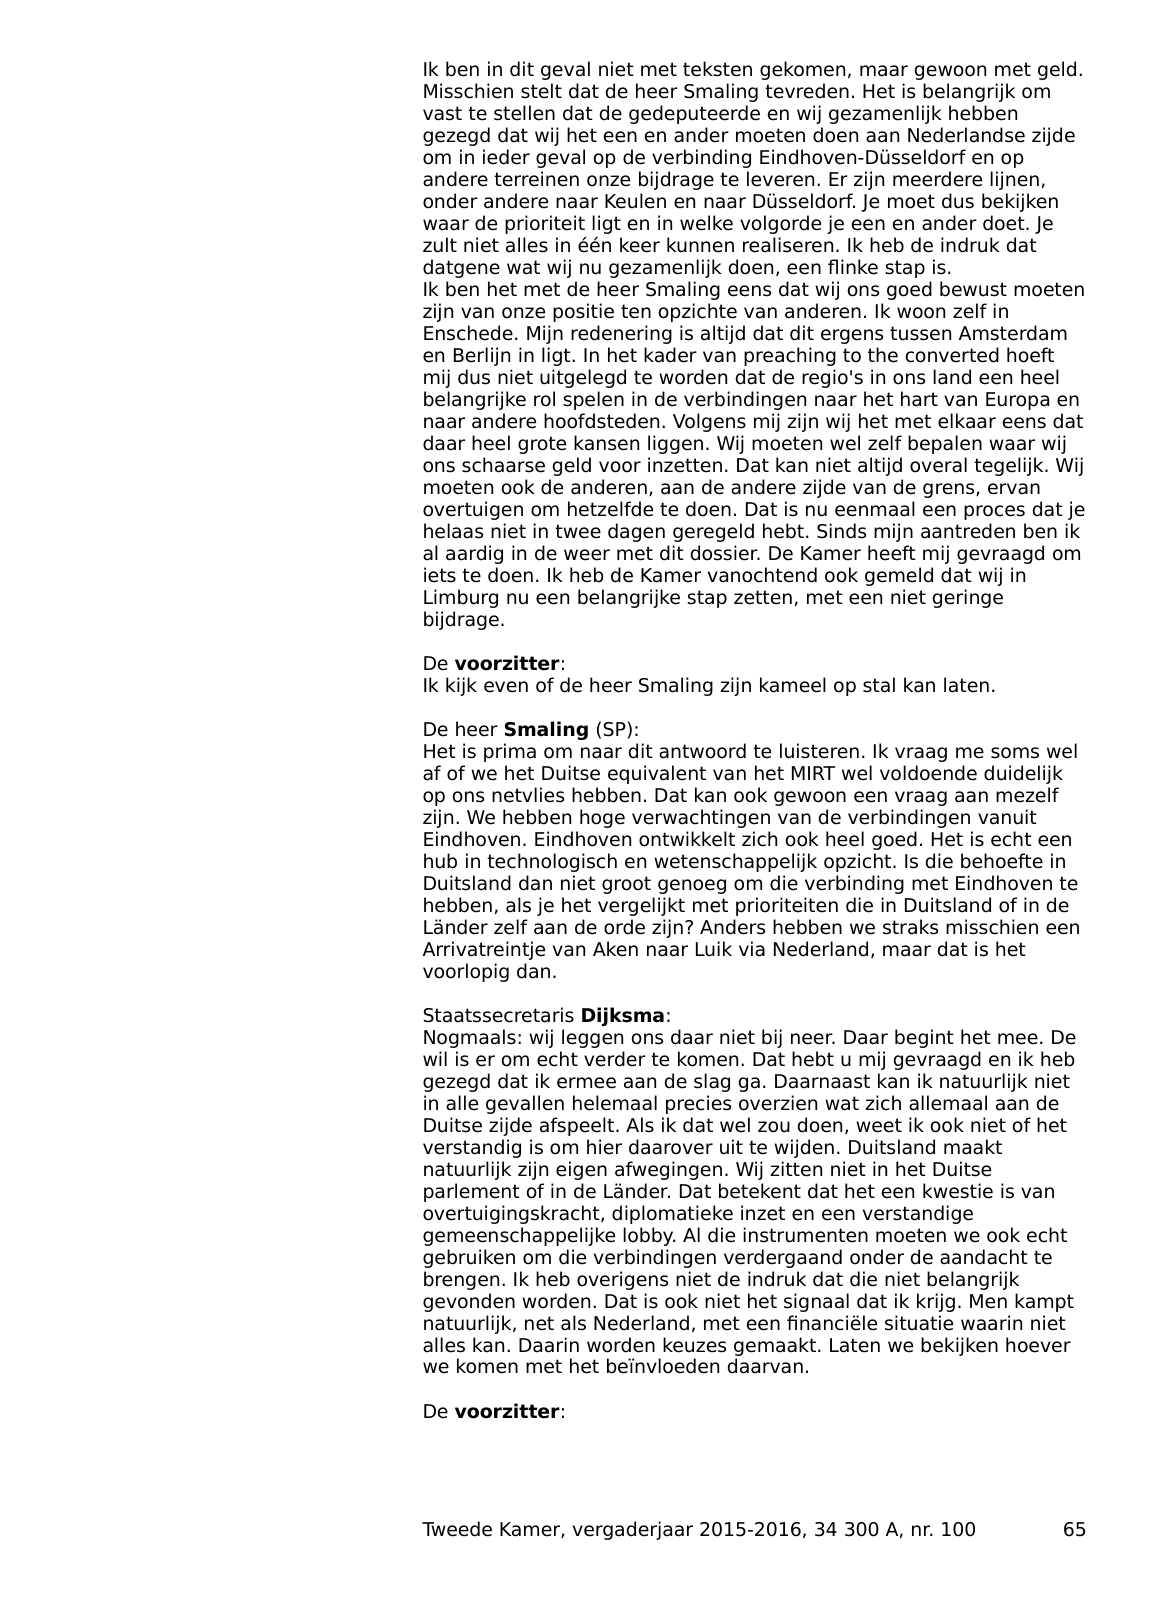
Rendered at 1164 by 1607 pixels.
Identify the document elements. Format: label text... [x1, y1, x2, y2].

text Nogmaals: wij leggen ons daar niet bij neer. Daar begint het mee. De wil is er om echt verder te komen. Dat hebt u mij gevraagd en ik heb gezegd dat ik ermee aan de slag ga. Daarnaast kan ik natuurlijk niet in alle gevallen helemaal precies overzien wat zich allemaal aan de Duitse zijde afspeelt. Als ik dat wel zou doen, weet ik ook niet of het verstandig is om hier daarover uit te wijden. Duitsland maakt natuurlijk zijn eigen afwegingen. Wij zitten niet in het Duitse parlement of in de Länder. Dat betekent dat het een kwestie is van overtuigingskracht, diplomatieke inzet en een verstandige gemeenschappelijke lobby. Al die instrumenten moeten we ook echt gebruiken om die verbindingen verdergaand onder de aandacht te brengen. Ik heb overigens niet de indruk dat die niet belangrijk gevonden worden. Dat is ook niet het signaal dat ik krijg. Men kampt natuurlijk, net als Nederland, met een financiële situatie waarin niet alles kan. Daarin worden keuzes gemaakt. Laten we bekijken hoever we komen met het beïnvloeden daarvan. [422, 1027, 1087, 1378]
text Staatssecretaris Dijksma: [422, 1005, 1087, 1027]
text De voorzitter: [422, 1401, 1087, 1423]
text Ik ben in dit geval niet met teksten gekomen, maar gewoon met geld. Misschien stelt dat de heer Smaling tevreden. Het is belangrijk om vast te stellen dat de gedeputeerde en wij gezamenlijk hebben gezegd dat wij het een en ander moeten doen aan Nederlandse zijde om in ieder geval op de verbinding Eindhoven-Düsseldorf en op andere terreinen onze bijdrage te leveren. Er zijn meerdere lijnen, onder andere naar Keulen en naar Düsseldorf. Je moet dus bekijken waar de prioriteit ligt en in welke volgorde je een en ander doet. Je zult niet alles in één keer kunnen realiseren. Ik heb de indruk dat datgene wat wij nu gezamenlijk doen, een flinke stap is. [422, 59, 1087, 279]
text De voorzitter: [422, 653, 1087, 675]
text Ik ben het met de heer Smaling eens dat wij ons goed bewust moeten zijn van onze positie ten opzichte van anderen. Ik woon zelf in Enschede. Mijn redenering is altijd dat dit ergens tussen Amsterdam en Berlijn in ligt. In het kader van preaching to the converted hoeft mij dus niet uitgelegd te worden dat de regio's in ons land een heel belangrijke rol spelen in de verbindingen naar het hart van Europa en naar andere hoofdsteden. Volgens mij zijn wij het met elkaar eens dat daar heel grote kansen liggen. Wij moeten wel zelf bepalen waar wij ons schaarse geld voor inzetten. Dat kan niet altijd overal tegelijk. Wij moeten ook de anderen, aan de andere zijde van de grens, ervan overtuigen om hetzelfde te doen. Dat is nu eenmaal een proces dat je helaas niet in twee dagen geregeld hebt. Sinds mijn aantreden ben ik al aardig in de weer met dit dossier. De Kamer heeft mij gevraagd om iets te doen. Ik heb de Kamer vanochtend ook gemeld dat wij in Limburg nu een belangrijke stap zetten, met een niet geringe bijdrage. [422, 279, 1087, 631]
text Ik kijk even of de heer Smaling zijn kameel op stal kan laten. [422, 675, 1087, 697]
text Het is prima om naar dit antwoord te luisteren. Ik vraag me soms wel af of we het Duitse equivalent van het MIRT wel voldoende duidelijk op ons netvlies hebben. Dat kan ook gewoon een vraag aan mezelf zijn. We hebben hoge verwachtingen van de verbindingen vanuit Eindhoven. Eindhoven ontwikkelt zich ook heel goed. Het is echt een hub in technologisch en wetenschappelijk opzicht. Is die behoefte in Duitsland dan niet groot genoeg om die verbinding met Eindhoven te hebben, als je het vergelijkt met prioriteiten die in Duitsland of in de Länder zelf aan de orde zijn? Anders hebben we straks misschien een Arrivatreintje van Aken naar Luik via Nederland, maar dat is het voorlopig dan. [422, 741, 1087, 983]
text De heer Smaling (SP): [422, 719, 1087, 741]
